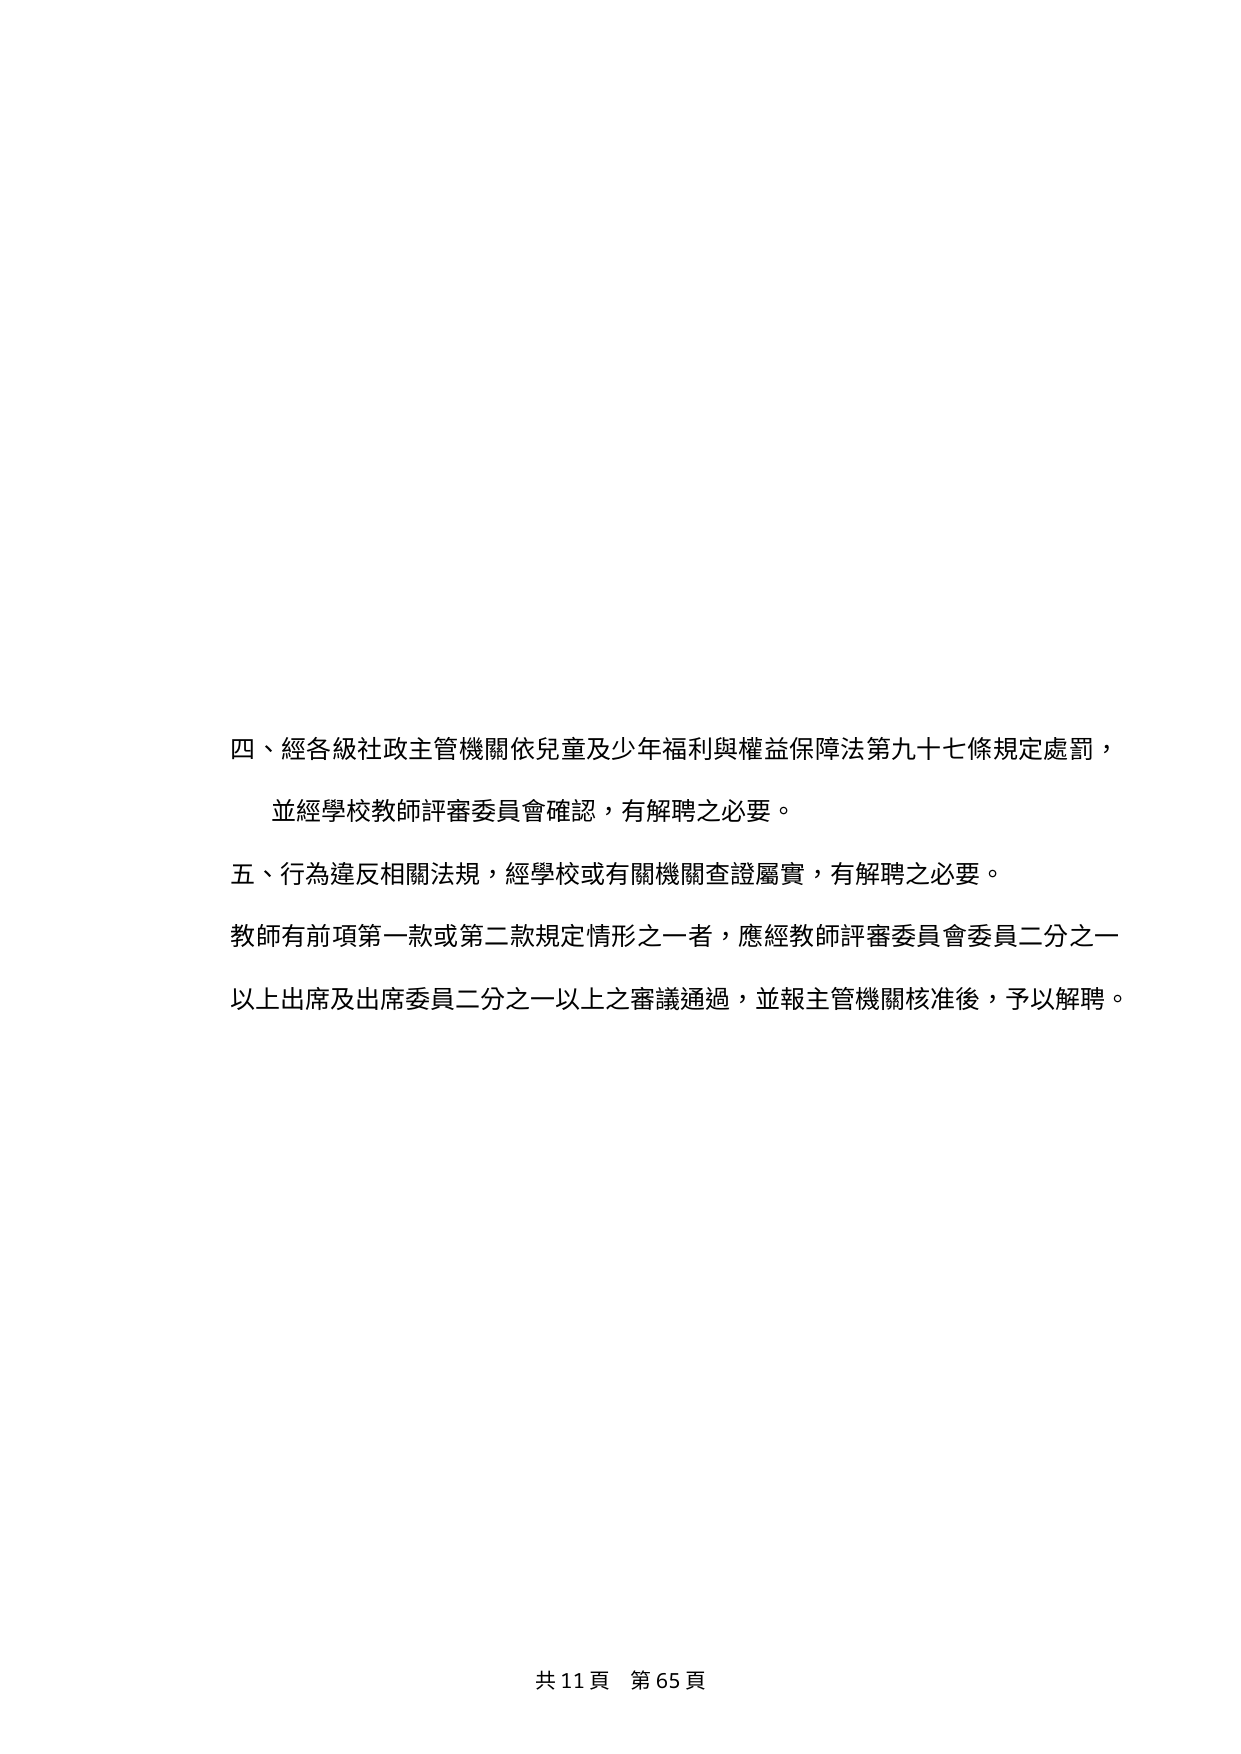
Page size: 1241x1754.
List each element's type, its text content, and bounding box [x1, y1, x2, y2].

text 四、經各級社政主管機關依兒童及少年福利與權益保障法第九十七條規定處罰，並經學校教師評審委員會確認，有解聘之必要。 [230, 706, 1122, 831]
text 教師有前項第一款或第二款規定情形之一者，應經教師評審委員會委員二分之一以上出席及出席委員二分之一以上之審議通過，並報主管機關核准後，予以解聘。 [230, 893, 1122, 1018]
text 五、行為違反相關法規，經學校或有關機關查證屬實，有解聘之必要。 [230, 831, 1122, 893]
